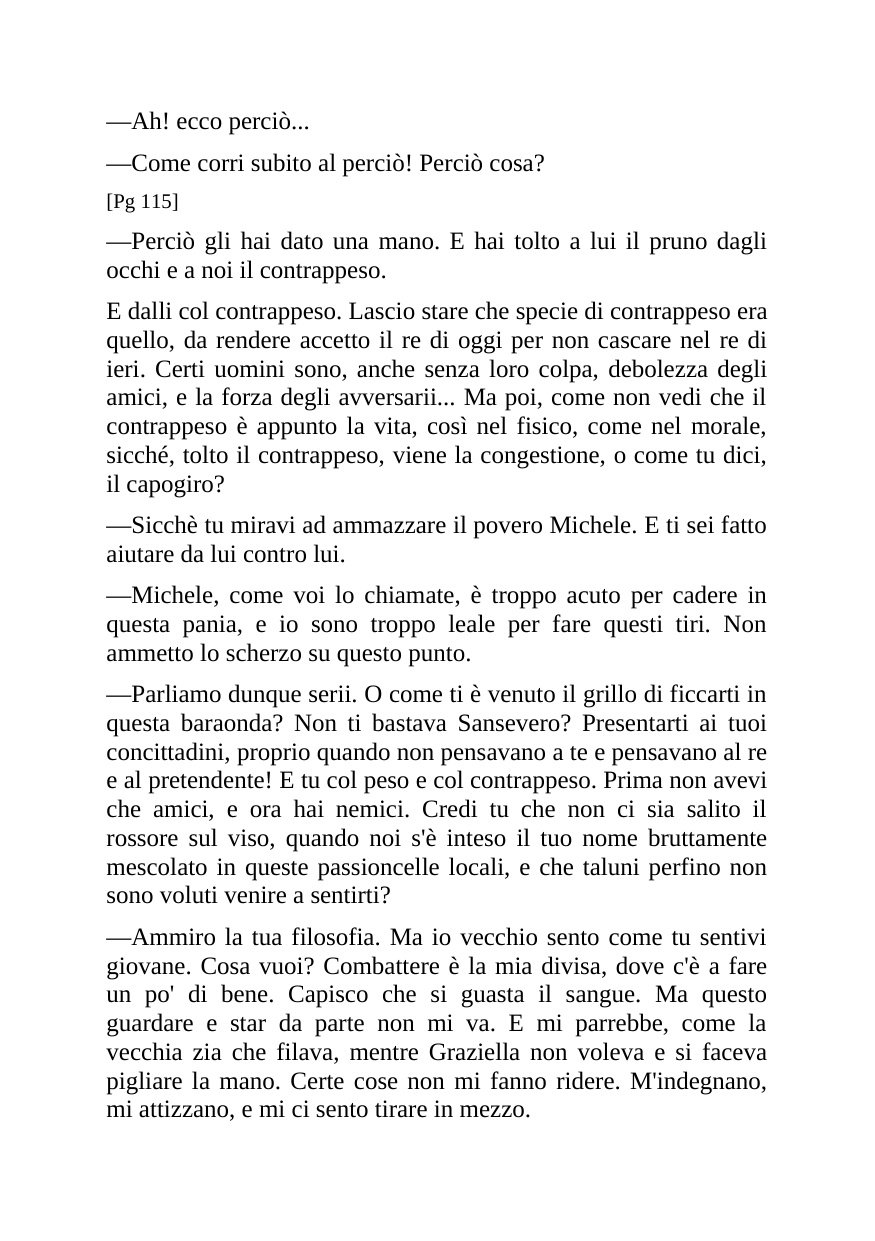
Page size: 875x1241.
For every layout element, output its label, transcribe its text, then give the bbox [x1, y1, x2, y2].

text —Parliamo dunque serii. O come ti è venuto il grillo di ficcarti in questa baraonda? Non ti bastava Sansevero? Presentarti ai tuoi concittadini, proprio quando non pensavano a te e pensavano al re e al pretendente! E tu col peso e col contrappeso. Prima non avevi che amici, e ora hai nemici. Credi tu che non ci sia salito il rossore sul viso, quando noi s'è inteso il tuo nome bruttamente mescolato in queste passioncelle locali, e che taluni perfino non sono voluti venire a sentirti? [106, 679, 768, 909]
text [Pg 115] [106, 189, 768, 213]
text —Come corri subito al perciò! Perciò cosa? [106, 148, 768, 176]
text E dalli col contrappeso. Lascio stare che specie di contrappeso era quello, da rendere accetto il re di oggi per non cascare nel re di ieri. Certi uomini sono, anche senza loro colpa, debolezza degli amici, e la forza degli avversarii... Ma poi, come non vedi che il contrappeso è appunto la vita, così nel fisico, come nel morale, sicché, tolto il contrappeso, viene la congestione, o come tu dici, il capogiro? [106, 296, 768, 497]
text —Michele, come voi lo chiamate, è troppo acuto per cadere in questa pania, e io sono troppo leale per fare questi tiri. Non ammetto lo scherzo su questo punto. [106, 580, 768, 667]
text —Sicchè tu miravi ad ammazzare il povero Michele. E ti sei fatto aiutare da lui contro lui. [106, 510, 768, 568]
text —Perciò gli hai dato una mano. E hai tolto a lui il pruno dagli occhi e a noi il contrappeso. [106, 226, 768, 283]
text —Ammiro la tua filosofia. Ma io vecchio sento come tu sentivi giovane. Cosa vuoi? Combattere è la mia divisa, dove c'è a fare un po' di bene. Capisco che si guasta il sangue. Ma questo guardare e star da parte non mi va. E mi parrebbe, come la vecchia zia che filava, mentre Graziella non voleva e si faceva pigliare la mano. Certe cose non mi fanno ridere. M'indegnano, mi attizzano, e mi ci sento tirare in mezzo. [106, 922, 768, 1123]
text —Ah! ecco perciò... [106, 106, 768, 135]
